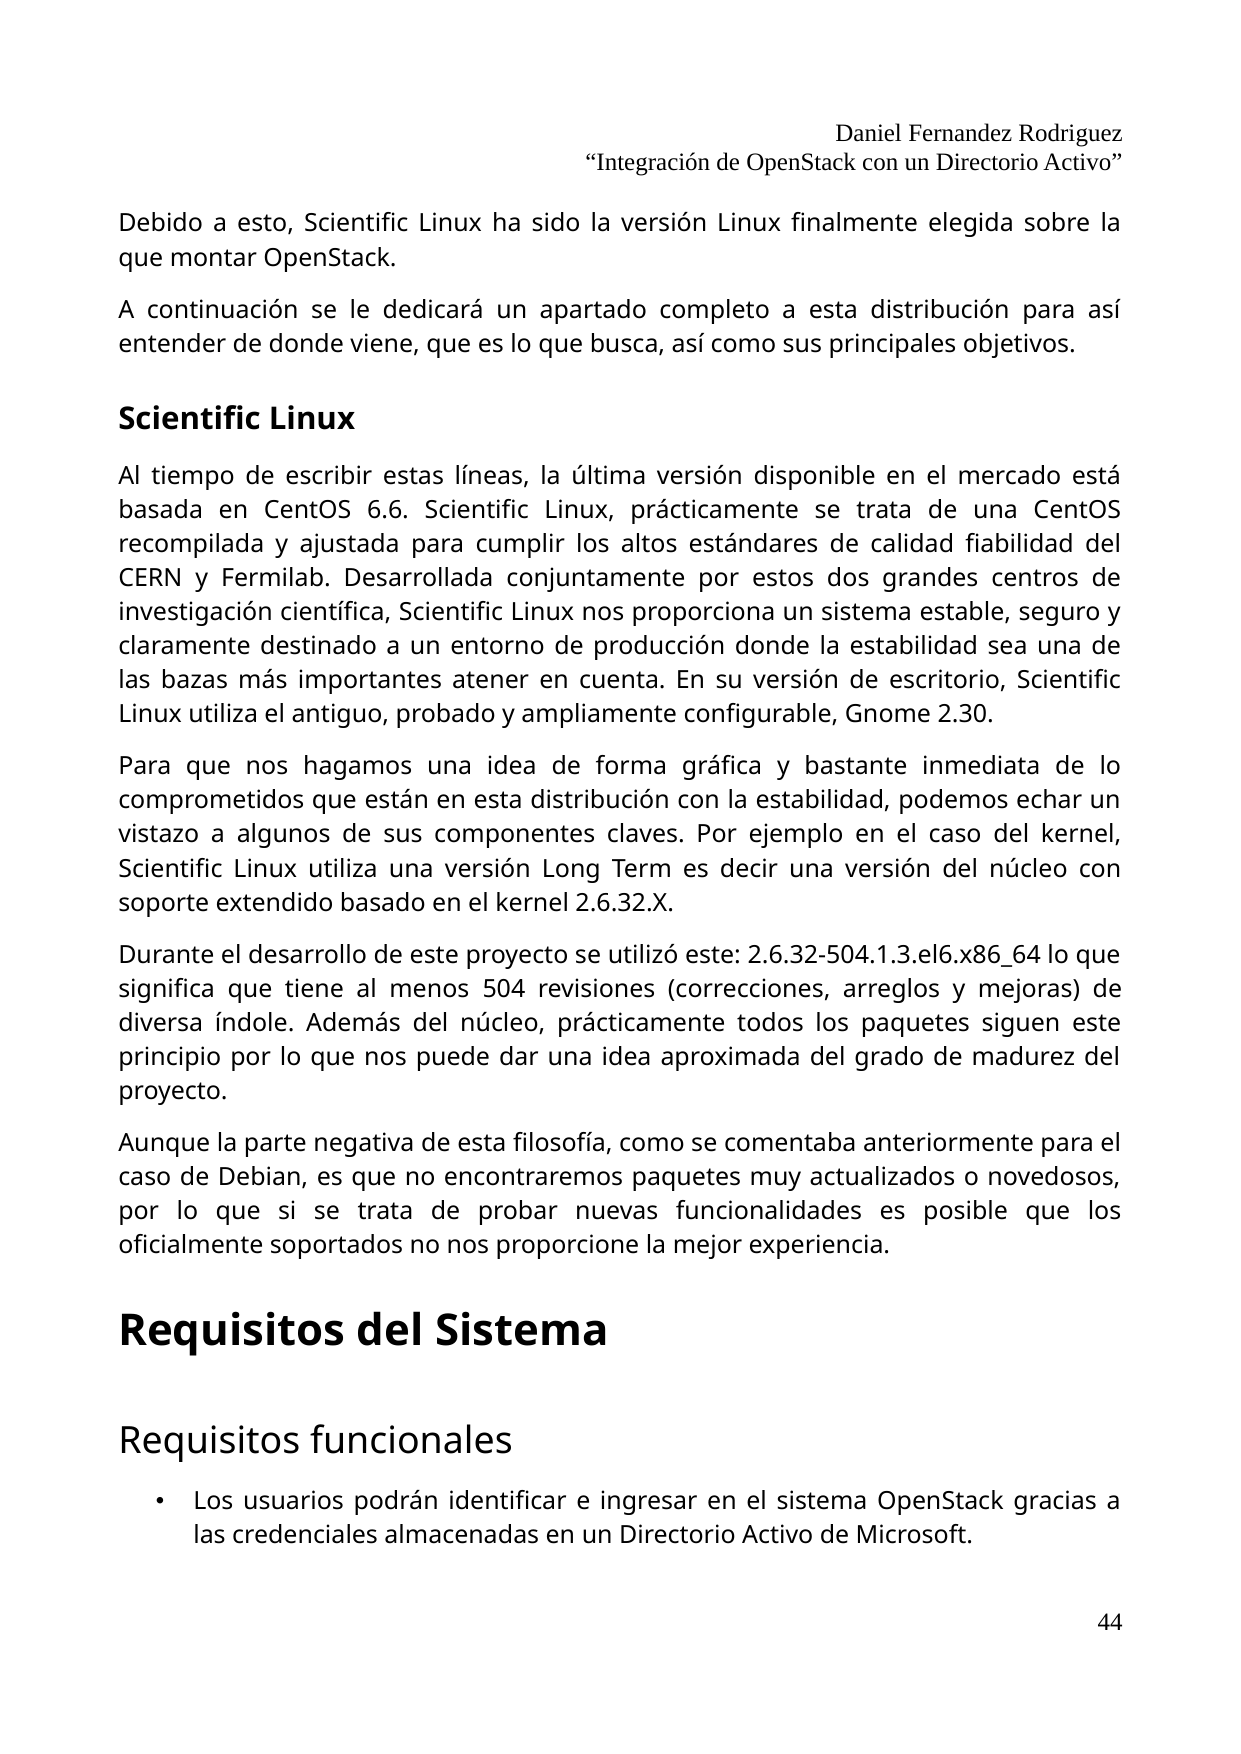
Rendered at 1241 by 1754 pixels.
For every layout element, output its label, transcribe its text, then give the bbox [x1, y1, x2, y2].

text Para que nos hagamos una idea de forma gráfica y bastante inmediata de lo comprometidos que están en esta distribución con la estabilidad, podemos echar un vistazo a algunos de sus componentes claves. Por ejemplo en el caso del kernel, Scientific Linux utiliza una versión Long Term es decir una versión del núcleo con soporte extendido basado en el kernel 2.6.32.X. [118, 748, 1122, 918]
list Los usuarios podrán identificar e ingresar en el sistema OpenStack gracias a las credenciales almacenadas en un Directorio Activo de Microsoft. [156, 1483, 1122, 1551]
text Aunque la parte negativa de esta filosofía, como se comentaba anteriormente para el caso de Debian, es que no encontraremos paquetes muy actualizados o novedosos, por lo que si se trata de probar nuevas funcionalidades es posible que los oficialmente soportados no nos proporcione la mejor experiencia. [118, 1125, 1122, 1261]
text A continuación se le dedicará un apartado completo a esta distribución para así entender de donde viene, que es lo que busca, así como sus principales objetivos. [118, 291, 1122, 359]
text Durante el desarrollo de este proyecto se utilizó este: 2.6.32-504.1.3.el6.x86_64 lo que significa que tiene al menos 504 revisiones (correcciones, arreglos y mejoras) de diversa índole. Además del núcleo, prácticamente todos los paquetes siguen este principio por lo que nos puede dar una idea aproximada del grado de madurez del proyecto. [118, 936, 1122, 1107]
subtitle Requisitos funcionales [118, 1413, 1122, 1464]
text Debido a esto, Scientific Linux ha sido la versión Linux finalmente elegida sobre la que montar OpenStack. [118, 205, 1122, 273]
text Al tiempo de escribir estas líneas, la última versión disponible en el mercado está basada en CentOS 6.6. Scientific Linux, prácticamente se trata de una CentOS recompilada y ajustada para cumplir los altos estándares de calidad fiabilidad del CERN y Fermilab. Desarrollada conjuntamente por estos dos grandes centros de investigación científica, Scientific Linux nos proporciona un sistema estable, seguro y claramente destinado a un entorno de producción donde la estabilidad sea una de las bazas más importantes atener en cuenta. En su versión de escritorio, Scientific Linux utiliza el antiguo, probado y ampliamente configurable, Gnome 2.30. [118, 457, 1122, 730]
subtitle Scientific Linux [118, 396, 1122, 439]
subtitle Requisitos del Sistema [118, 1298, 1122, 1358]
